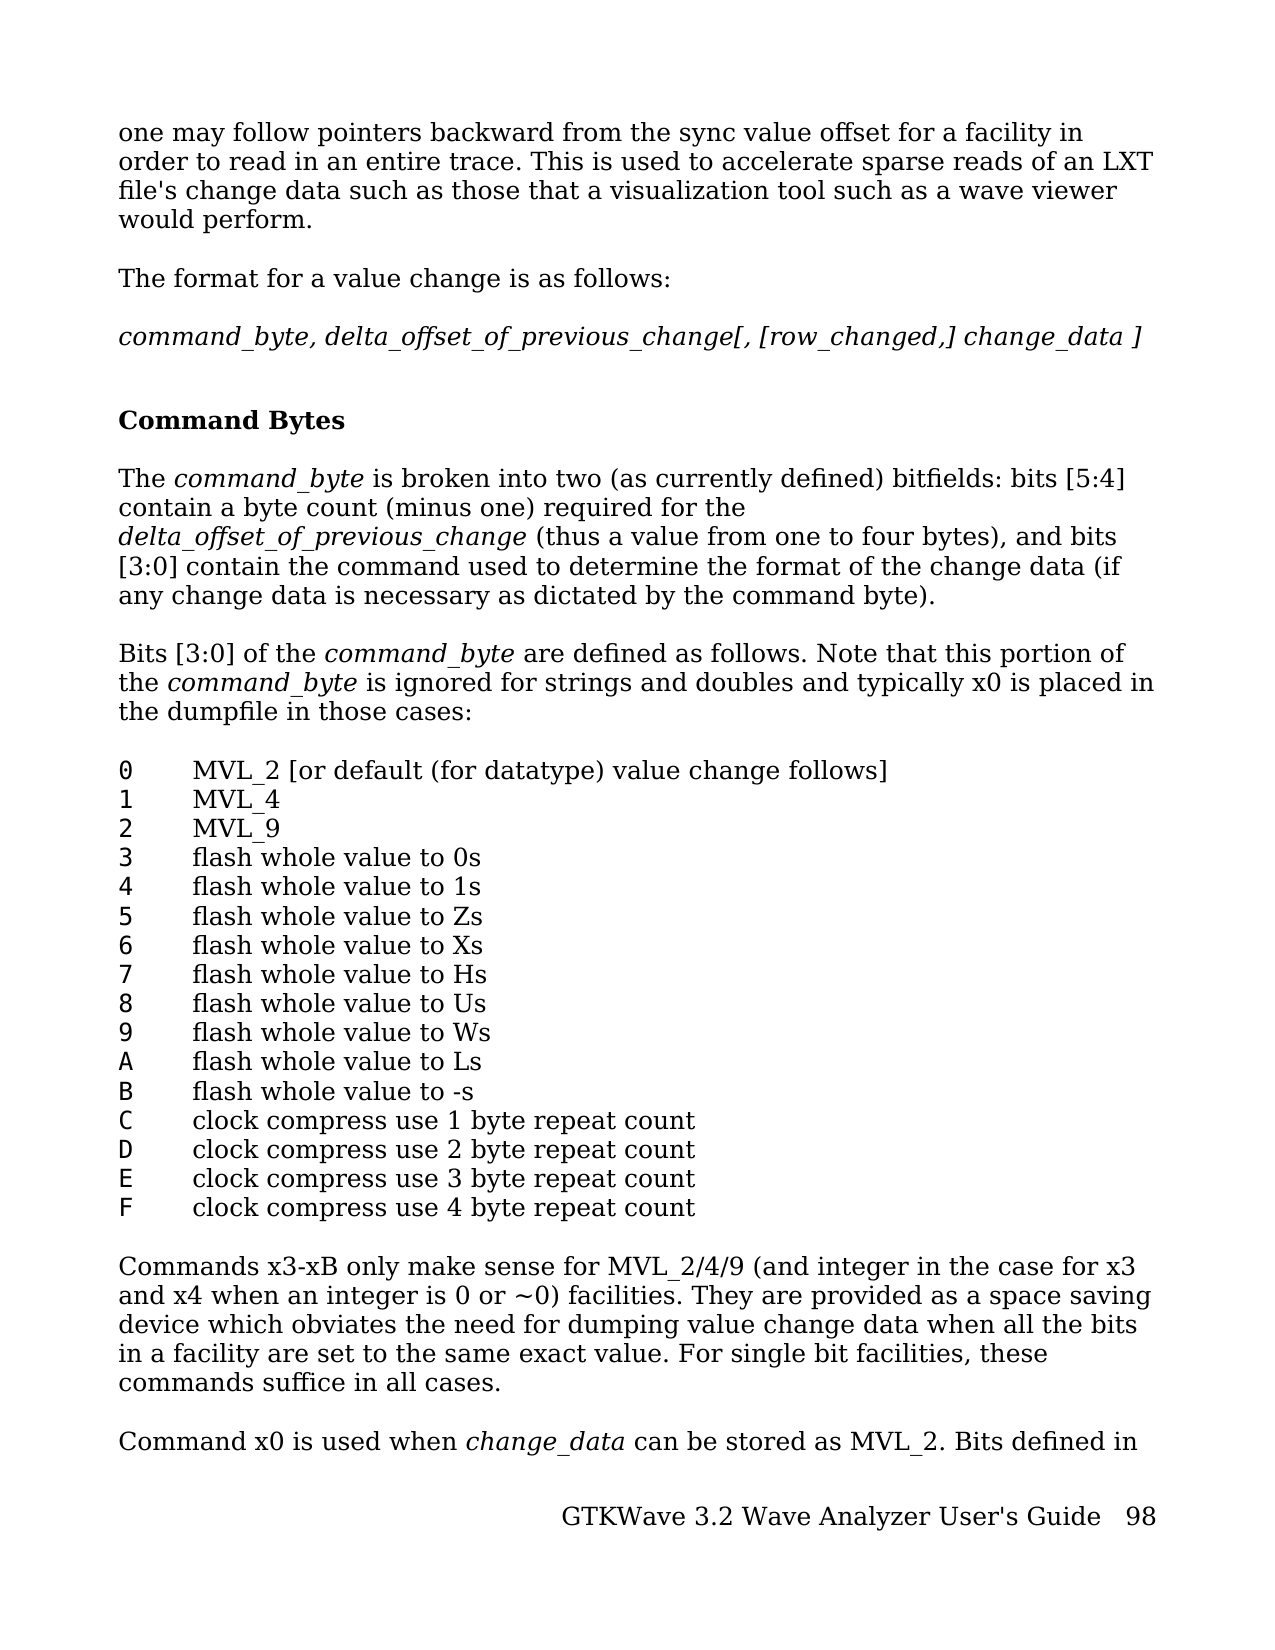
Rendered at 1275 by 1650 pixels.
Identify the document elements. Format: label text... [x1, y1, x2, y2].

text Command Bytes The command_byte is broken into two (as currently defined) bitfields: bits [5:4] contain a byte count (minus one) required for the delta_offset_of_previous_change (thus a value from one to four bytes), and bits [3:0] contain the command used to determine the format of the change data (if any change data is necessary as dictated by the command byte). Bits [3:0] of the command_byte are defined as follows. Note that this portion of the command_byte is ignored for strings and doubles and typically x0 is placed in the dumpfile in those cases: 0 MVL_2 [or default (for datatype) value change follows] 1 MVL_4 2 MVL_9 3 flash whole value to 0s 4 flash whole value to 1s 5 flash whole value to Zs 6 flash whole value to Xs 7 flash whole value to Hs 8 flash whole value to Us 9 flash whole value to Ws A flash whole value to Ls B flash whole value to -s C clock compress use 1 byte repeat count D clock compress use 2 byte repeat count E clock compress use 3 byte repeat count F clock compress use 4 byte repeat count Commands x3-xB only make sense for MVL_2/4/9 (and integer in the case for x3 and x4 when an integer is 0 or ~0) facilities. They are provided as a space saving device which obviates the need for dumping value change data when all the bits in a facility are set to the same exact value. For single bit facilities, these commands suffice in all cases. Command x0 is used when change_data can be stored as MVL_2. Bits defined in [118, 406, 1157, 1456]
text one may follow pointers backward from the sync value offset for a facility in order to read in an entire trace. This is used to accelerate sparse reads of an LXT file's change data such as those that a visualization tool such as a wave viewer would perform. The format for a value change is as follows: command_byte, delta_offset_of_previous_change[, [row_changed,] change_data ] [118, 118, 1157, 351]
